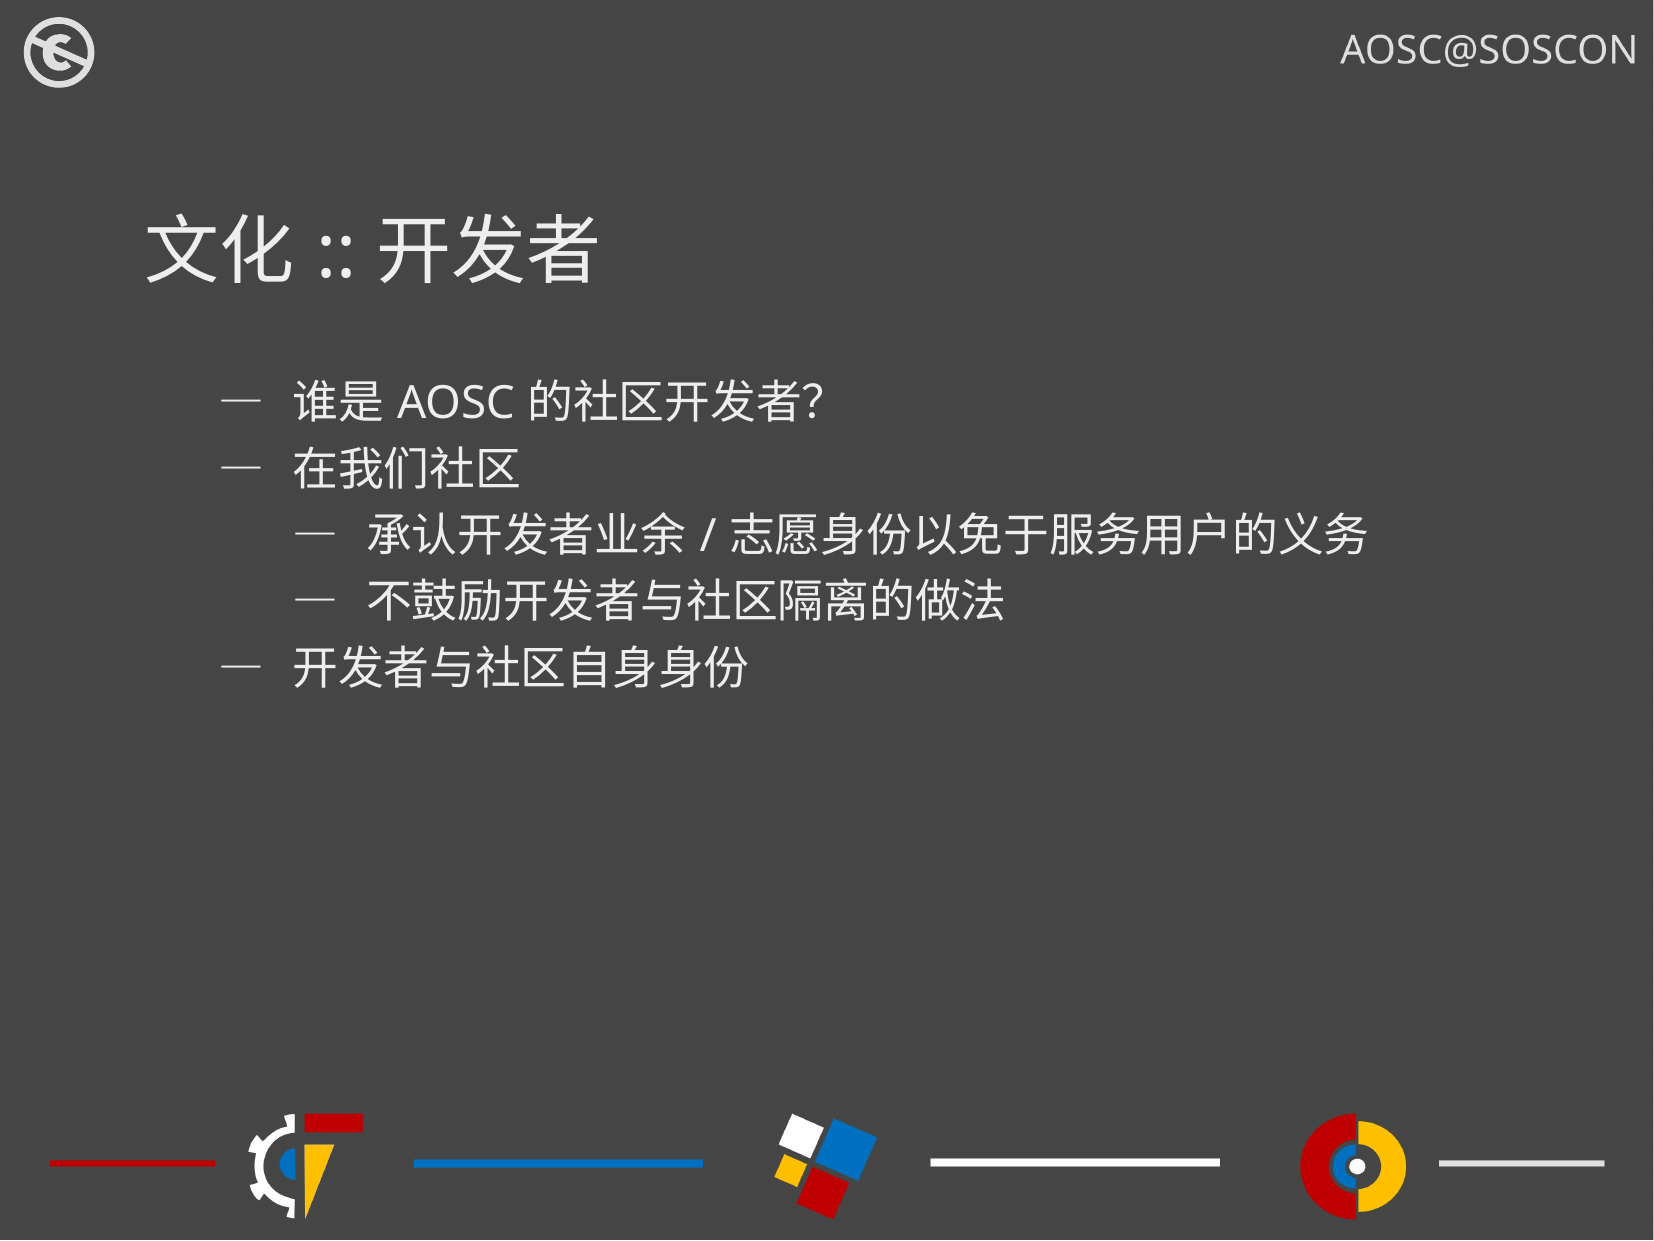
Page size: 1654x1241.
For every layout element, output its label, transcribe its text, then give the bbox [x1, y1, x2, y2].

picture [0, 0, 1654, 1240]
text_box 文化::开发者 — 谁是AOSC的社区开发者？ — 在我们社区 — 承认开发者业余/志愿身份以免于服务用户的义务 — 不鼓励开发者与社区隔离的做法 — 开发者与社区自身身份 [129, 183, 1536, 1028]
